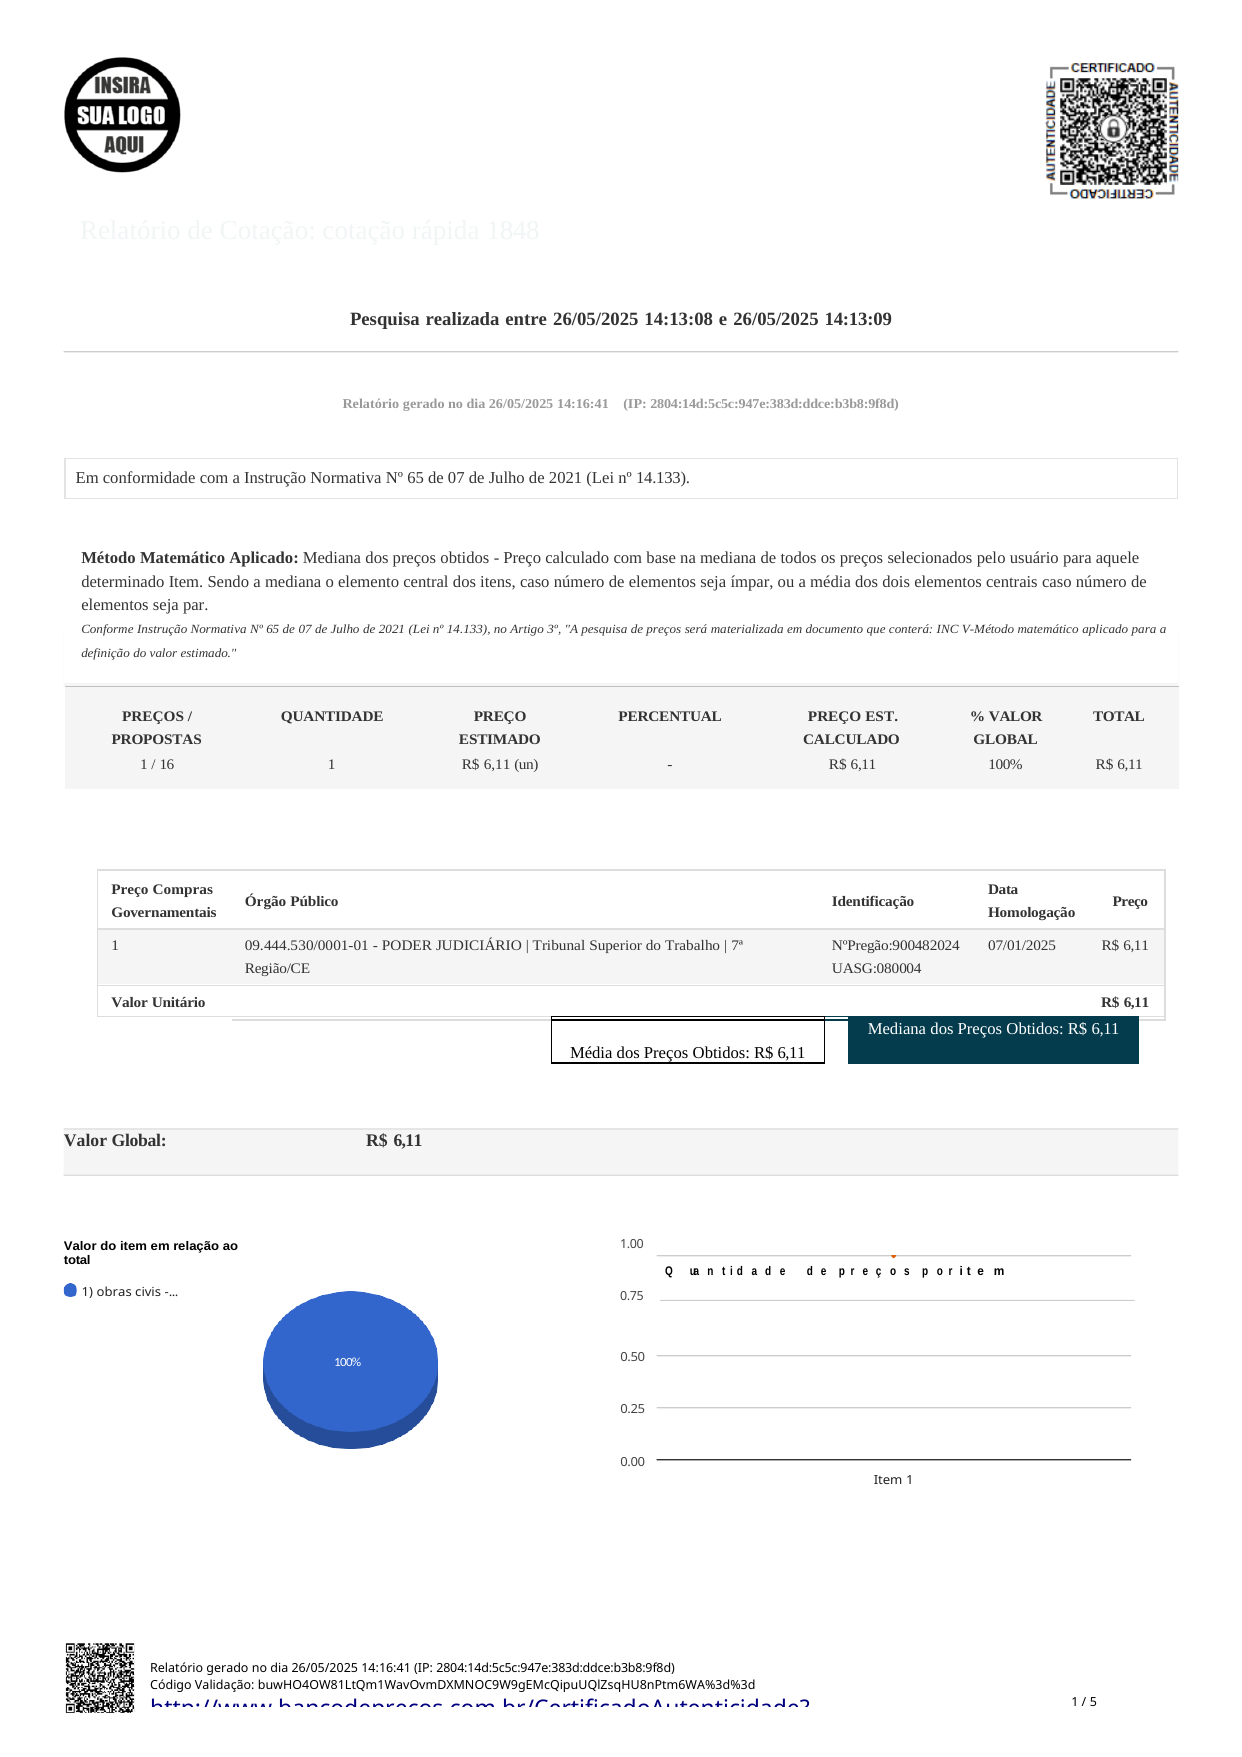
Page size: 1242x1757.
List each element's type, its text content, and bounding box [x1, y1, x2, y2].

table_cell R$ 6,11 (un) [422, 751, 580, 789]
table_cell 1 [241, 751, 422, 789]
text Em conformidade com a Instrução Normativa Nº 65 de 07 de Julho de 2021 (Lei nº 14.133). [75, 468, 1177, 487]
text 0.25 [425, 1400, 1182, 1417]
table_cell [232, 986, 824, 1016]
table_header Data Homologação [976, 871, 1089, 928]
table_cell - [580, 751, 763, 789]
table_cell [1139, 1021, 1165, 1062]
text [83, 1400, 277, 1417]
text Relatório de Cotação: cotação rápida 1848 [80, 214, 1178, 246]
table_cell [976, 986, 1089, 1016]
table_cell R$ 6,11 [1089, 930, 1164, 984]
text Pesquisa realizada entre 26/05/2025 14:13:08 e 26/05/2025 14:13:09 [83, 308, 1159, 329]
text 1) obras civis -... [81, 1283, 267, 1300]
table_header PREÇO ESTIMADO [422, 687, 580, 751]
table_header QUANTIDADE [241, 687, 422, 751]
table_cell [825, 1021, 848, 1062]
table_header Preço Compras Governamentais [98, 871, 232, 928]
table_header Órgão Público [232, 871, 824, 928]
text Método Matemático Aplicado: Mediana dos preços obtidos - Preço calculado com base na mediana de todos os preços selecionados pelo usuário para aquele determinado Item. Sendo a mediana o elemento central dos itens, caso número de elementos seja ímpar, ou a média dos dois elementos centrais caso número de elementos seja par. [81, 548, 1178, 614]
text 0.75 [620, 1287, 645, 1304]
table_cell 1 / 16 [65, 751, 241, 789]
table_cell Média dos Preços Obtidos: R$ 6,11 [552, 1045, 824, 1062]
table_cell 100% [936, 751, 1068, 789]
table_cell R$ 6,11 [763, 751, 936, 789]
table_header PREÇO EST. CALCULADO [763, 687, 936, 751]
text 0.00 [83, 1453, 1182, 1470]
text 1.00 [620, 1235, 645, 1252]
table_cell R$ 6,11 [1089, 986, 1164, 1016]
text QQuuaannttiiddaaddee ddee pprreeççooss ppoorr iitteemm [665, 1259, 1183, 1279]
text Conforme Instrução Normativa Nº 65 de 07 de Julho de 2021 (Lei nº 14.133), no Artigo 3º, "A pesquisa de preços será materializada em documento que conterá: INC V-Método matemático aplicado para a definição do valor estimado." [81, 622, 1178, 660]
table_cell [97, 1017, 551, 1062]
table_cell 07/01/2025 [976, 930, 1089, 984]
table_cell Mediana dos Preços Obtidos: R$ 6,11 [849, 1021, 1138, 1062]
table_header % VALOR GLOBAL [936, 687, 1068, 751]
table_header PERCENTUAL [580, 687, 763, 751]
text Valor do item em relação ao total [64, 1239, 267, 1267]
text [83, 1348, 265, 1365]
table_header TOTAL [1068, 687, 1179, 751]
text 0.50 [437, 1348, 1182, 1365]
table_cell 09.444.530/0001-01 - PODER JUDICIÁRIO | Tribunal Superior do Trabalho | 7ª Região/CE [232, 930, 824, 984]
table_cell NºPregão:900482024 UASG:080004 [824, 930, 976, 984]
text Relatório gerado no dia 26/05/2025 14:16:41 (IP: 2804:14d:5c5c:947e:383d:ddce:b3b8:9f8d) [83, 395, 1159, 411]
text Item 1 [605, 1471, 1182, 1488]
table_cell Valor Unitário [98, 986, 232, 1016]
table_cell 1 [98, 930, 232, 984]
table_cell R$ 6,11 [1068, 751, 1179, 789]
table_header Preço [1089, 871, 1164, 928]
table_header Identificação [824, 871, 976, 928]
table_header PREÇOS / PROPOSTAS [65, 687, 241, 751]
table_cell [824, 986, 976, 1016]
